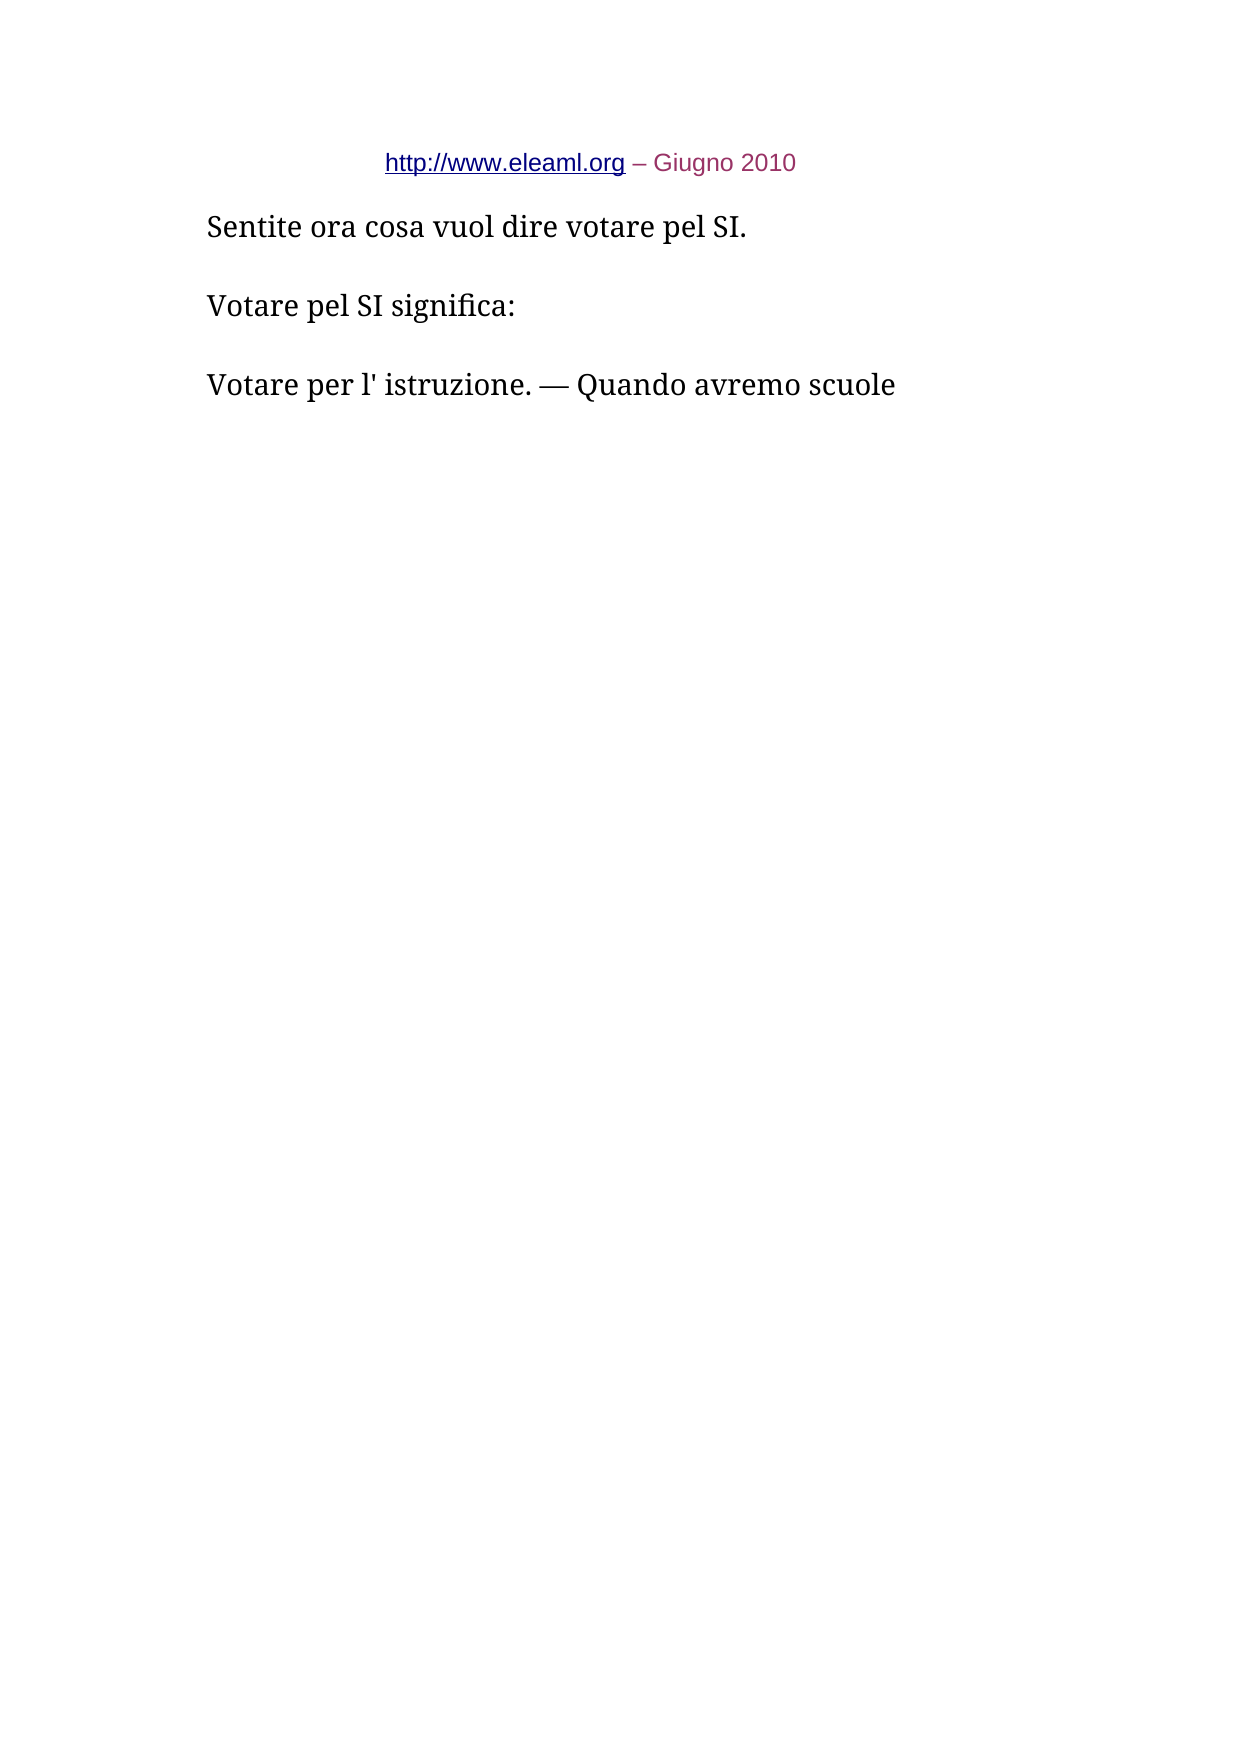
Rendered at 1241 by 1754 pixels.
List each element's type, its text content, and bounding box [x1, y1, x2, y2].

text Votare per l' istruzione. — Quando avremo scuole [177, 364, 1004, 404]
text Sentite ora cosa vuol dire votare pel SI. [177, 206, 1004, 246]
text Votare pel SI significa: [177, 285, 1004, 325]
